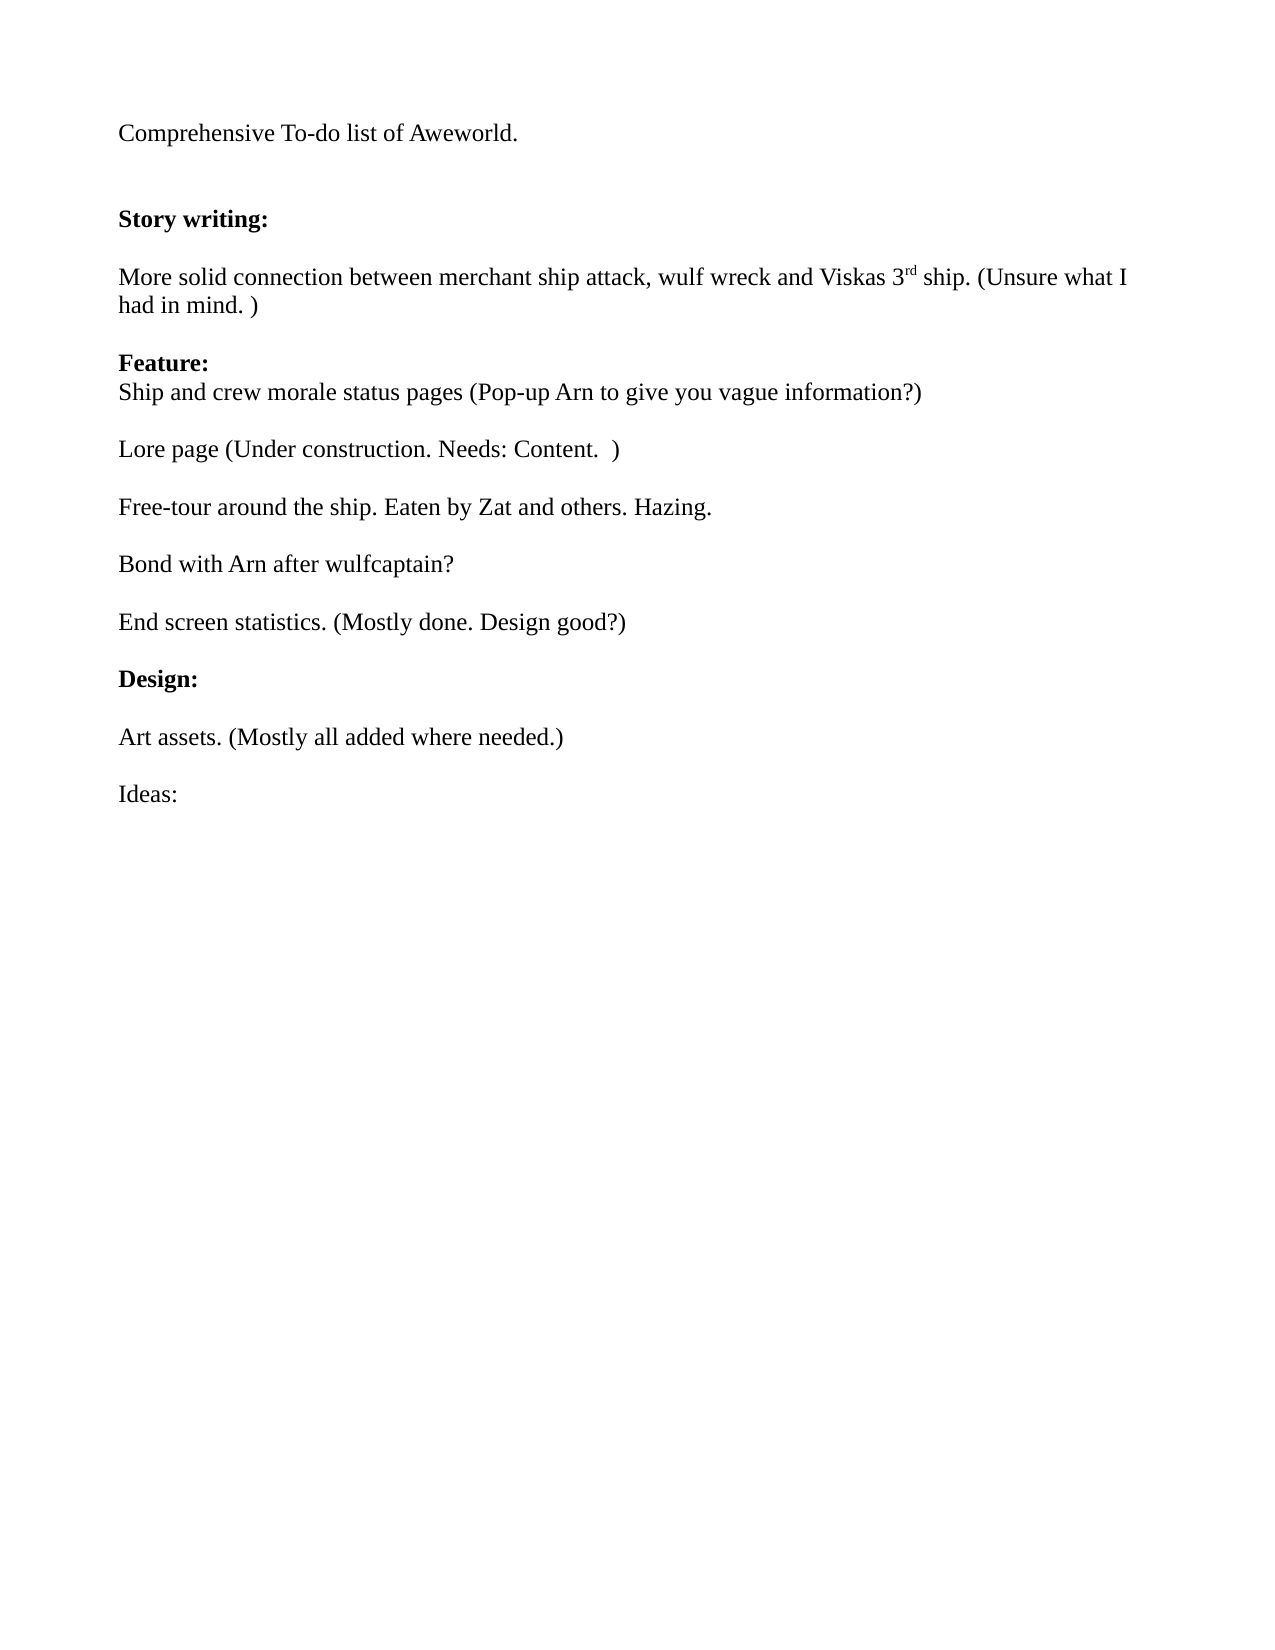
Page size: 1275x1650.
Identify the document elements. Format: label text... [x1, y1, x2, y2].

text Art assets. (Mostly all added where needed.) [118, 722, 1157, 751]
text End screen statistics. (Mostly done. Design good?) [118, 607, 1157, 636]
text Free-tour around the ship. Eaten by Zat and others. Hazing. [118, 492, 1157, 521]
text Design: [118, 664, 1157, 693]
text Bond with Arn after wulfcaptain? [118, 549, 1157, 578]
text Feature: [118, 348, 1157, 377]
text Comprehensive To-do list of Aweworld. [118, 118, 1157, 147]
text Ship and crew morale status pages (Pop-up Arn to give you vague information?) [118, 377, 1157, 406]
text Lore page (Under construction. Needs: Content. ) [118, 434, 1157, 463]
text Story writing: [118, 204, 1157, 233]
text Ideas: [118, 779, 1157, 808]
text More solid connection between merchant ship attack, wulf wreck and Viskas 3rd ship. (Unsure what I had in mind. ) [118, 262, 1157, 319]
